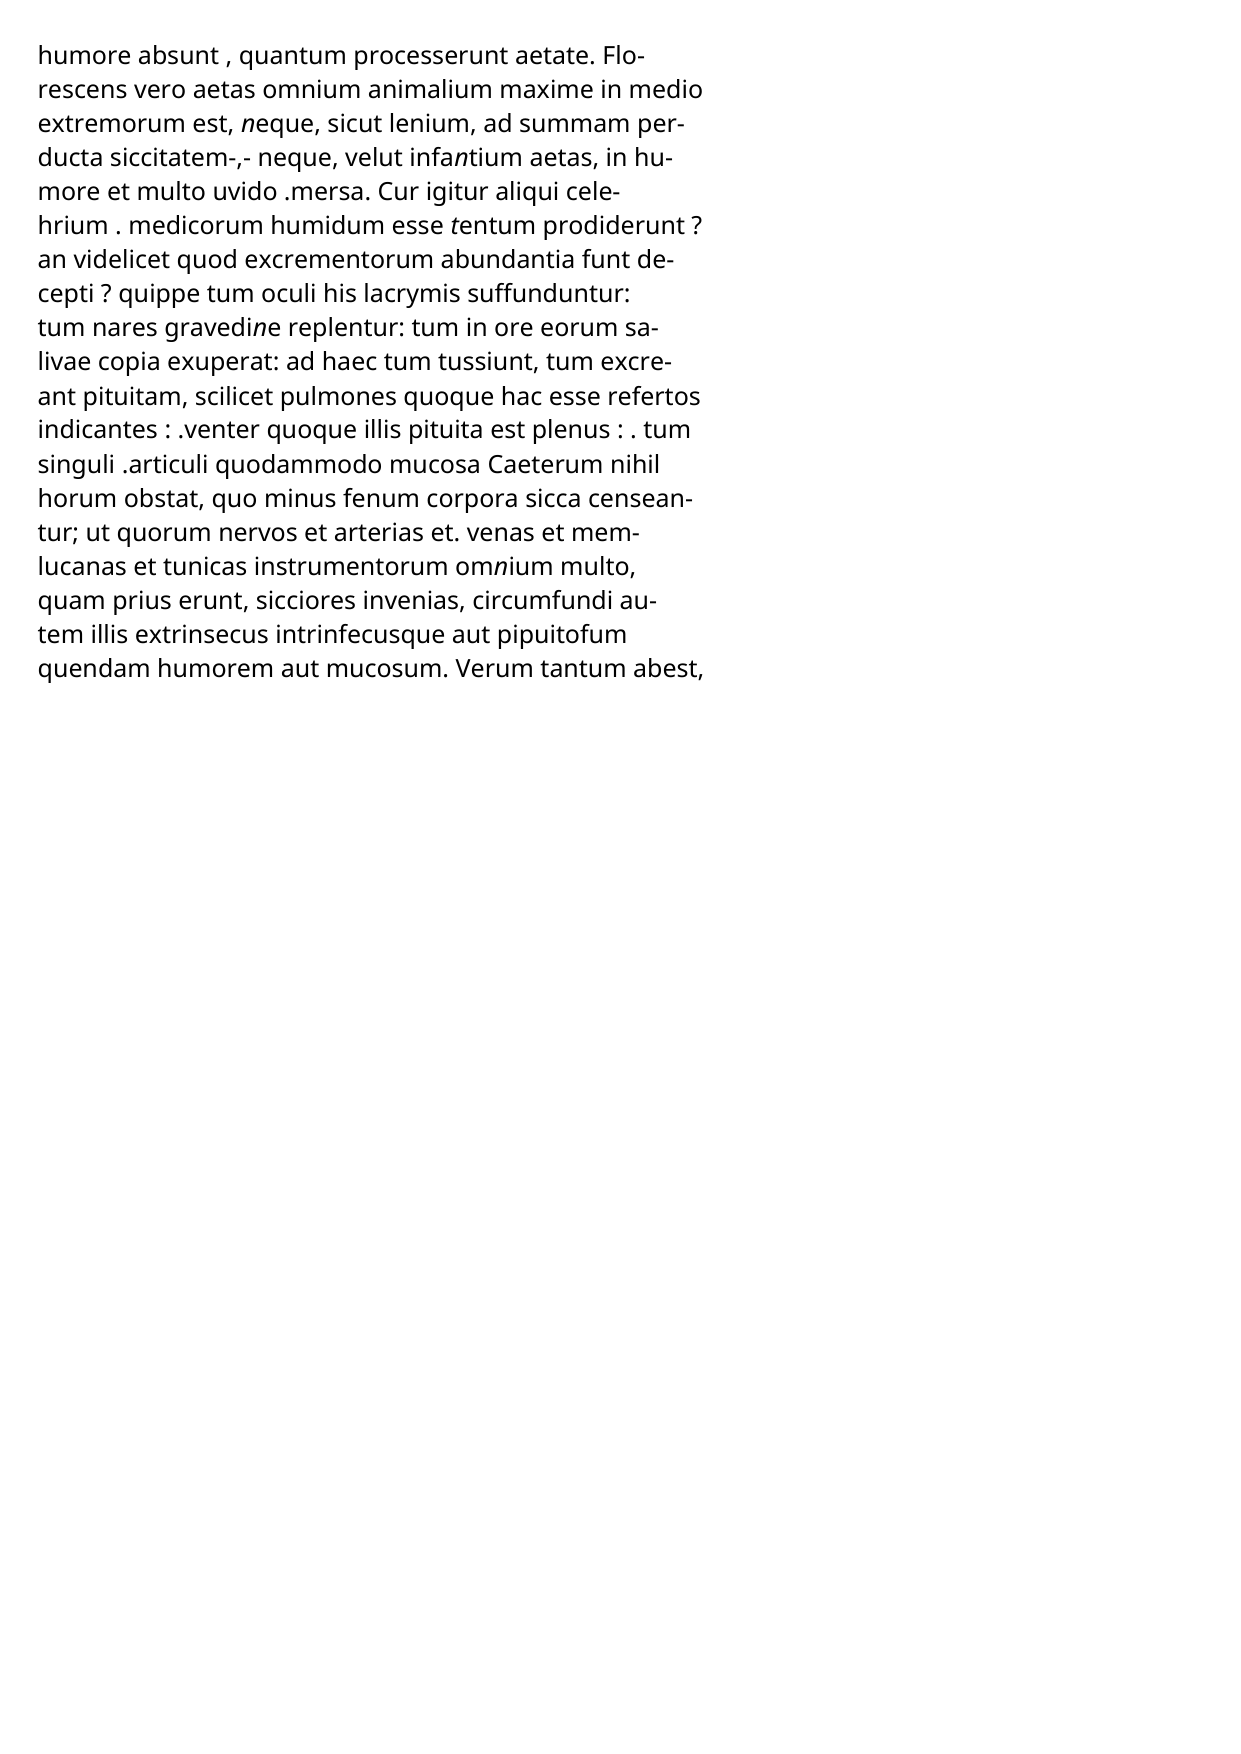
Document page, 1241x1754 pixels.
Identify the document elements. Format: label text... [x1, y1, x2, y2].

text humore absunt , quantum processerunt aetate. Flo- rescens vero aetas omnium animalium maxime in medio extremorum est, neque, sicut lenium, ad summam per- ducta siccitatem-,- neque, velut infantium aetas, in hu- more et multo uvido .mersa. Cur igitur aliqui cele- hrium . medicorum humidum esse tentum prodiderunt ? an videlicet quod excrementorum abundantia funt de- cepti ? quippe tum oculi his lacrymis suffunduntur: tum nares gravedine replentur: tum in ore eorum sa- livae copia exuperat: ad haec tum tussiunt, tum excre- ant pituitam, scilicet pulmones quoque hac esse refertos indicantes : .venter quoque illis pituita est plenus : . tum singuli .articuli quodammodo mucosa Caeterum nihil horum obstat, quo minus fenum corpora sicca censean- tur; ut quorum nervos et arterias et. venas et mem- lucanas et tunicas instrumentorum omnium multo, quam prius erunt, sicciores invenias, circumfundi au- tem illis extrinsecus intrinfecusque aut pipuitofum quendam humorem aut mucosum. Verum tantum abest, [37, 37, 1203, 685]
